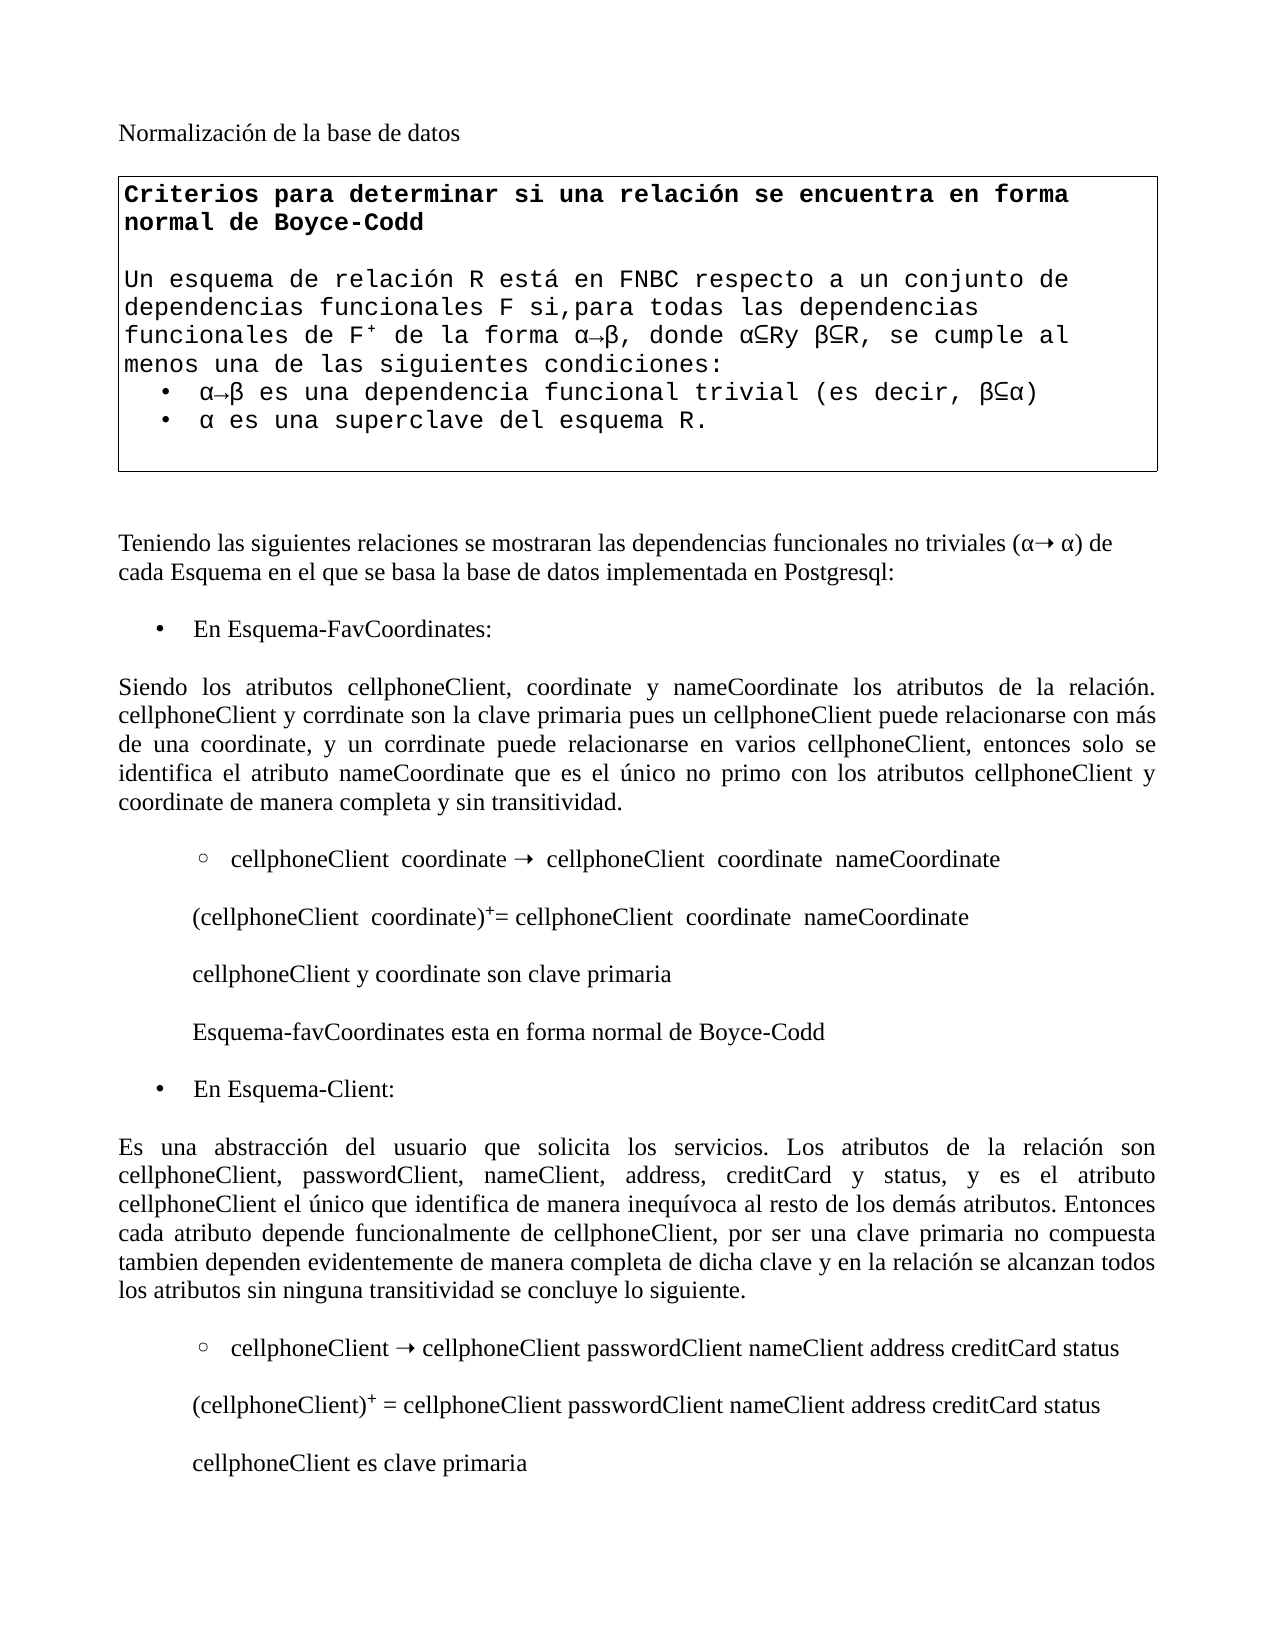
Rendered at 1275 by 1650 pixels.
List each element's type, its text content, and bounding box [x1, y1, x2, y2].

text Teniendo las siguientes relaciones se mostraran las dependencias funcionales no triviales (α➝ α) de cada Esquema en el que se basa la base de datos implementada en Postgresql: [118, 528, 1157, 586]
text Esquema-favCoordinates esta en forma normal de Boyce-Codd [118, 1017, 1157, 1046]
text (cellphoneClient coordinate)⁺= cellphoneClient coordinate nameCoordinate [118, 902, 1157, 931]
list cellphoneClient ➝ cellphoneClient passwordClient nameClient address creditCard status [193, 1333, 1157, 1362]
text cellphoneClient y coordinate son clave primaria [118, 959, 1157, 988]
text Es una abstracción del usuario que solicita los servicios. Los atributos de la relación son cellphoneClient, passwordClient, nameClient, address, creditCard y status, y es el atributo cellphoneClient el único que identifica de manera inequívoca al resto de los demás atributos. Entonces cada atributo depende funcionalmente de cellphoneClient, por ser una clave primaria no compuesta tambien dependen evidentemente de manera completa de dicha clave y en la relación se alcanzan todos los atributos sin ninguna transitividad se concluye lo siguiente. [118, 1132, 1157, 1304]
text Siendo los atributos cellphoneClient, coordinate y nameCoordinate los atributos de la relación. cellphoneClient y corrdinate son la clave primaria pues un cellphoneClient puede relacionarse con más de una coordinate, y un corrdinate puede relacionarse en varios cellphoneClient, entonces solo se identifica el atributo nameCoordinate que es el único no primo con los atributos cellphoneClient y coordinate de manera completa y sin transitividad. [118, 672, 1157, 816]
list cellphoneClient coordinate ➝ cellphoneClient coordinate nameCoordinate [193, 844, 1157, 873]
text Normalización de la base de datos [118, 118, 1157, 147]
text cellphoneClient es clave primaria [118, 1448, 1157, 1477]
list En Esquema-Client: [156, 1074, 1157, 1103]
table_header Criterios para determinar si una relación se encuentra en forma normal de Boyce-Codd Un esquema de relación R está en FNBC respecto a un conjunto de dependencias funcionales F si,para todas las dependencias funcionales de F⁺ de la forma α→β, donde α⊆Ry β⊆R, se cumple al menos una de las siguientes condiciones: α→β es una dependencia funcional trivial (es decir, β⊆α) α es una superclave del esquema R. [119, 177, 1157, 471]
text (cellphoneClient)⁺ = cellphoneClient passwordClient nameClient address creditCard status [118, 1391, 1157, 1419]
list En Esquema-FavCoordinates: [156, 614, 1157, 643]
